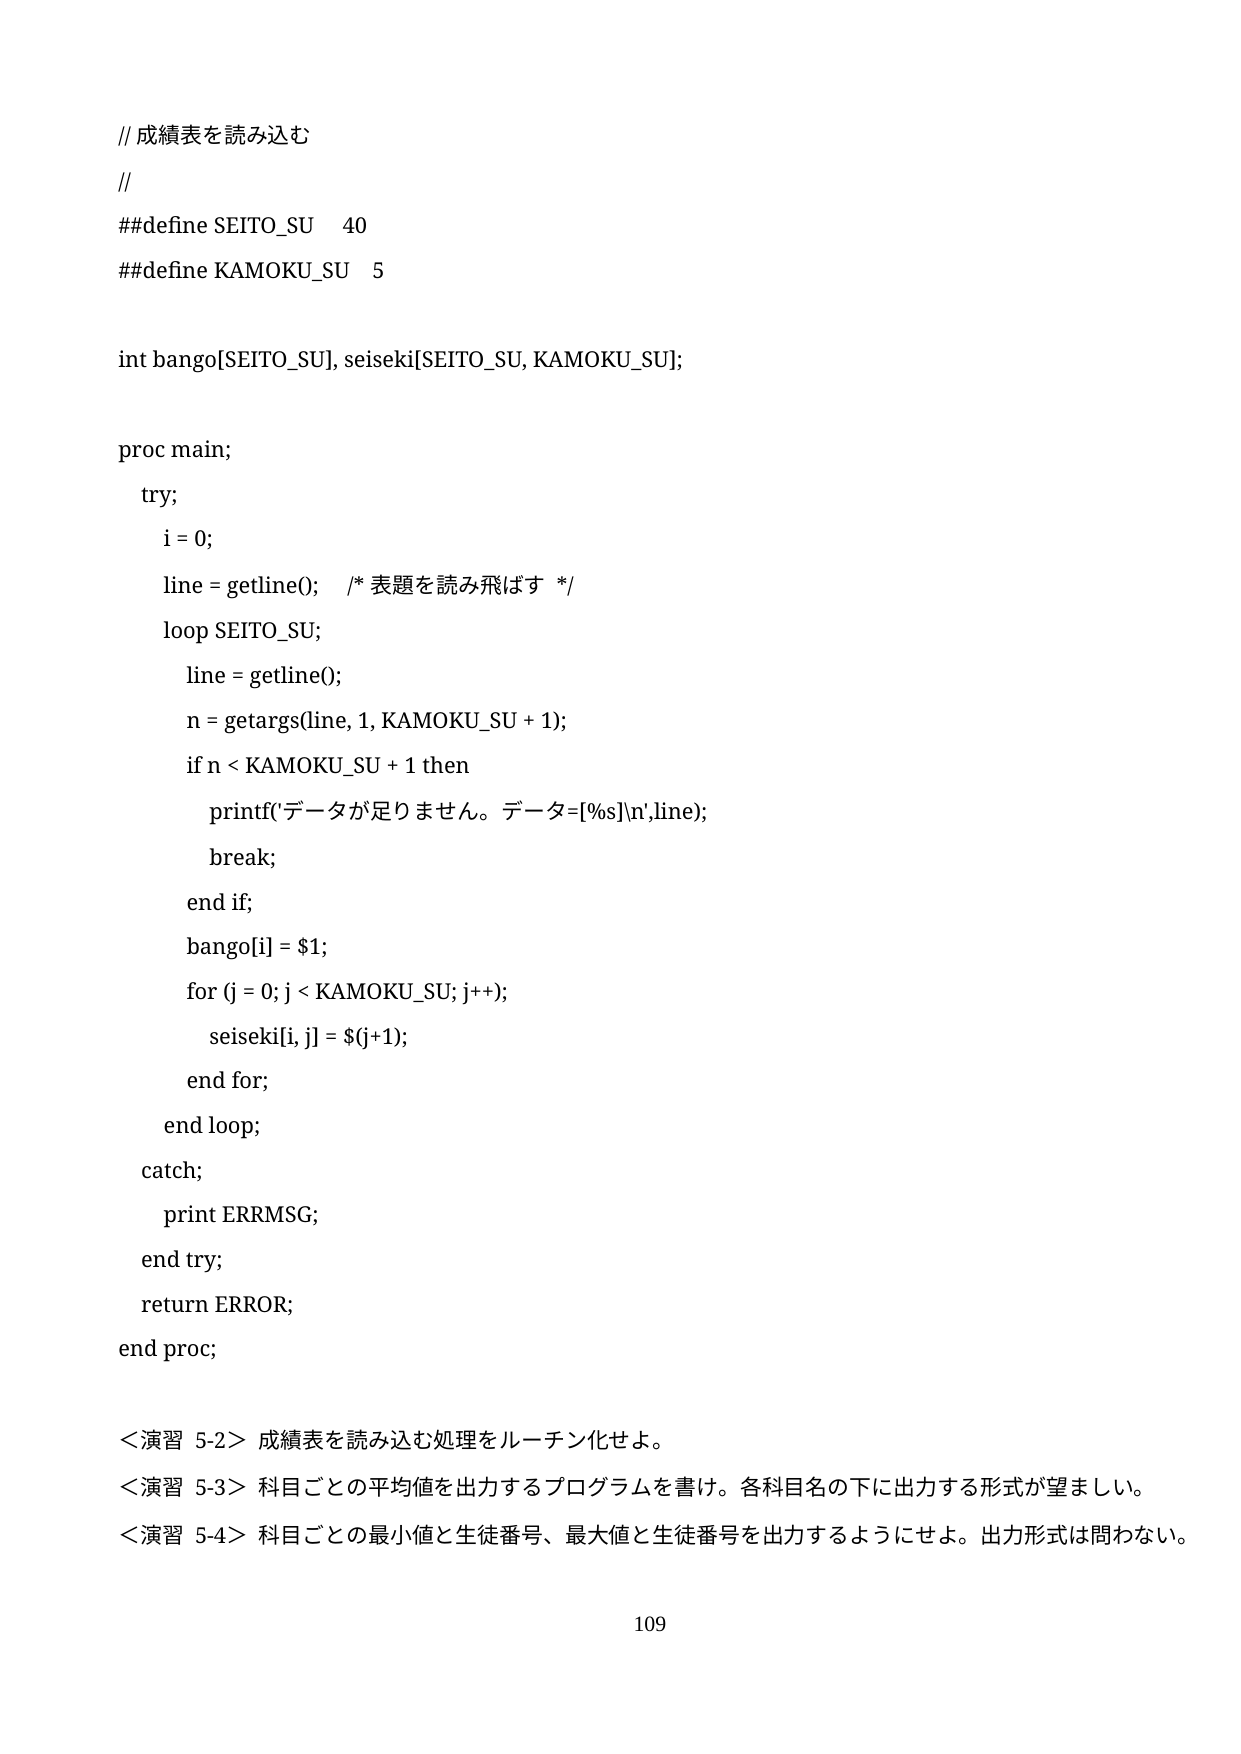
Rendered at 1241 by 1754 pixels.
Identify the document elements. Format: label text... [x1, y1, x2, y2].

text // [118, 166, 1181, 196]
text printf('データが足りません。データ=[%s]\n',line); [118, 794, 1181, 826]
text for (j = 0; j < KAMOKU_SU; j++); [118, 976, 1181, 1006]
text print ERRMSG; [118, 1199, 1181, 1229]
text break; [118, 842, 1181, 872]
text loop SEITO_SU; [118, 616, 1181, 645]
text end proc; [118, 1333, 1181, 1363]
text proc main; [118, 434, 1181, 464]
text n = getargs(line, 1, KAMOKU_SU + 1); [118, 705, 1181, 735]
text end try; [118, 1244, 1181, 1274]
text ##define KAMOKU_SU 5 [118, 255, 1181, 285]
text ＜演習 5-4＞ 科目ごとの最小値と生徒番号、最大値と生徒番号を出力するようにせよ。出力形式は問わない。 [118, 1518, 1181, 1550]
text ##define SEITO_SU 40 [118, 210, 1181, 240]
text end for; [118, 1065, 1181, 1095]
text ＜演習 5-3＞ 科目ごとの平均値を出力するプログラムを書け。各科目名の下に出力する形式が望ましい。 [118, 1470, 1181, 1502]
text if n < KAMOKU_SU + 1 then [118, 749, 1181, 779]
text bango[i] = $1; [118, 931, 1181, 961]
text // 成績表を読み込む [118, 118, 1181, 150]
text end loop; [118, 1110, 1181, 1140]
text end if; [118, 887, 1181, 916]
text line = getline(); /* 表題を読み飛ばす */ [118, 568, 1181, 600]
text catch; [118, 1155, 1181, 1184]
text ＜演習 5-2＞ 成績表を読み込む処理をルーチン化せよ。 [118, 1423, 1181, 1454]
text i = 0; [118, 523, 1181, 553]
text line = getline(); [118, 660, 1181, 690]
text return ERROR; [118, 1289, 1181, 1318]
text seiseki[i, j] = $(j+1); [118, 1021, 1181, 1050]
text int bango[SEITO_SU], seiseki[SEITO_SU, KAMOKU_SU]; [118, 344, 1181, 374]
text try; [118, 478, 1181, 508]
